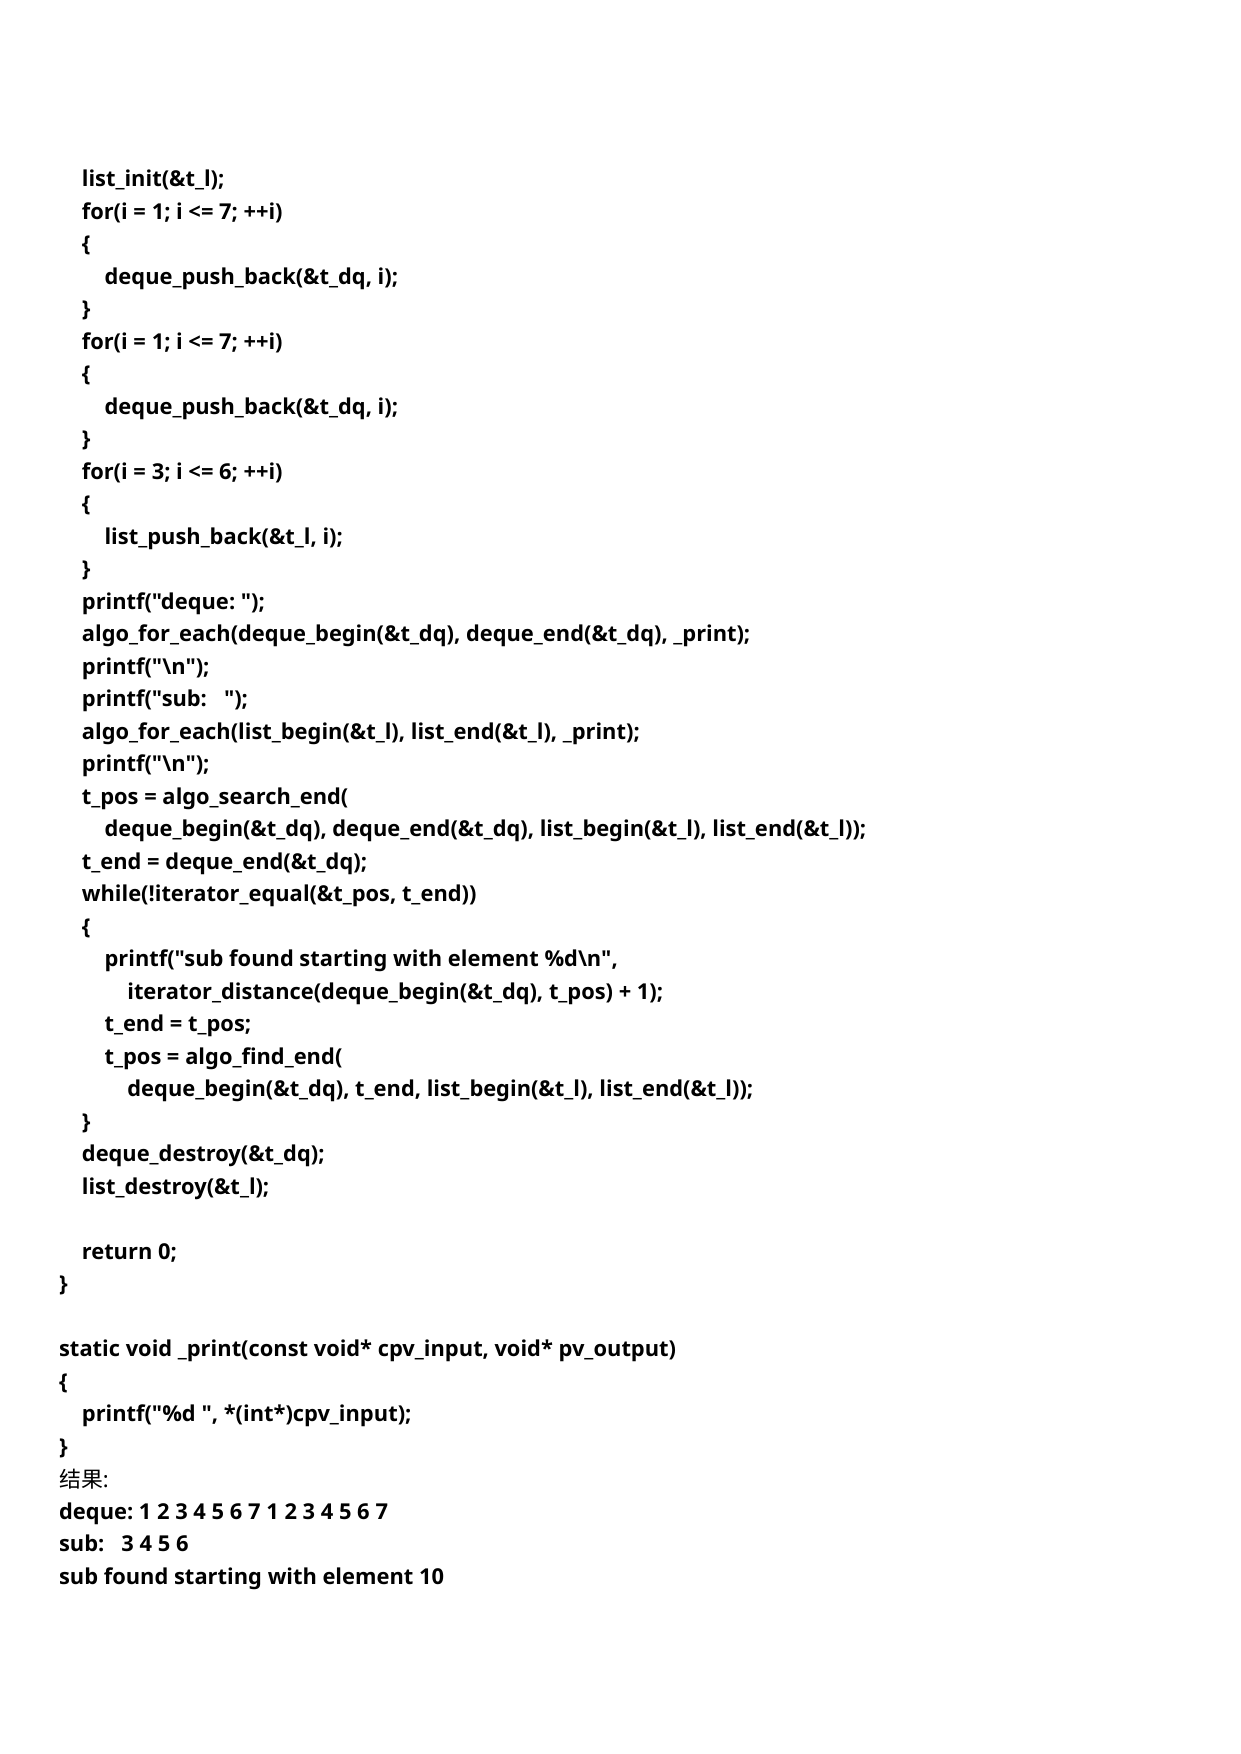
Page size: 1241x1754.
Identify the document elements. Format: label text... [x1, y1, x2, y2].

text } [59, 1429, 1181, 1462]
text t_end = deque_end(&t_dq); [59, 844, 1181, 877]
text { [59, 227, 1181, 259]
text list_push_back(&t_l, i); [59, 519, 1181, 552]
text } [59, 292, 1181, 324]
text sub: 3 4 5 6 [59, 1527, 1181, 1559]
text list_init(&t_l); [59, 162, 1181, 194]
text while(!iterator_equal(&t_pos, t_end)) [59, 877, 1181, 909]
text algo_for_each(deque_begin(&t_dq), deque_end(&t_dq), _print); [59, 617, 1181, 649]
text deque_push_back(&t_dq, i); [59, 389, 1181, 422]
text { [59, 1364, 1181, 1397]
text deque_begin(&t_dq), t_end, list_begin(&t_l), list_end(&t_l)); [59, 1072, 1181, 1104]
text } [59, 552, 1181, 584]
text printf("sub: "); [59, 682, 1181, 714]
text printf("deque: "); [59, 584, 1181, 617]
text } [59, 422, 1181, 454]
text deque: 1 2 3 4 5 6 7 1 2 3 4 5 6 7 [59, 1494, 1181, 1527]
text for(i = 3; i <= 6; ++i) [59, 454, 1181, 487]
text } [59, 1267, 1181, 1299]
text t_end = t_pos; [59, 1007, 1181, 1039]
text sub found starting with element 10 [59, 1559, 1181, 1592]
text t_pos = algo_find_end( [59, 1039, 1181, 1072]
text t_pos = algo_search_end( [59, 779, 1181, 812]
text { [59, 909, 1181, 942]
text printf("\n"); [59, 649, 1181, 682]
text static void _print(const void* cpv_input, void* pv_output) [59, 1332, 1181, 1364]
text } [59, 1104, 1181, 1137]
text iterator_distance(deque_begin(&t_dq), t_pos) + 1); [59, 974, 1181, 1007]
text for(i = 1; i <= 7; ++i) [59, 194, 1181, 227]
text deque_push_back(&t_dq, i); [59, 259, 1181, 292]
text list_destroy(&t_l); [59, 1169, 1181, 1202]
text 结果: [59, 1462, 1181, 1494]
text deque_destroy(&t_dq); [59, 1137, 1181, 1169]
text { [59, 487, 1181, 519]
text { [59, 357, 1181, 389]
text printf("%d ", *(int*)cpv_input); [59, 1397, 1181, 1429]
text algo_for_each(list_begin(&t_l), list_end(&t_l), _print); [59, 714, 1181, 747]
text printf("\n"); [59, 747, 1181, 779]
text deque_begin(&t_dq), deque_end(&t_dq), list_begin(&t_l), list_end(&t_l)); [59, 812, 1181, 844]
text return 0; [59, 1234, 1181, 1267]
text for(i = 1; i <= 7; ++i) [59, 324, 1181, 357]
text printf("sub found starting with element %d\n", [59, 942, 1181, 974]
